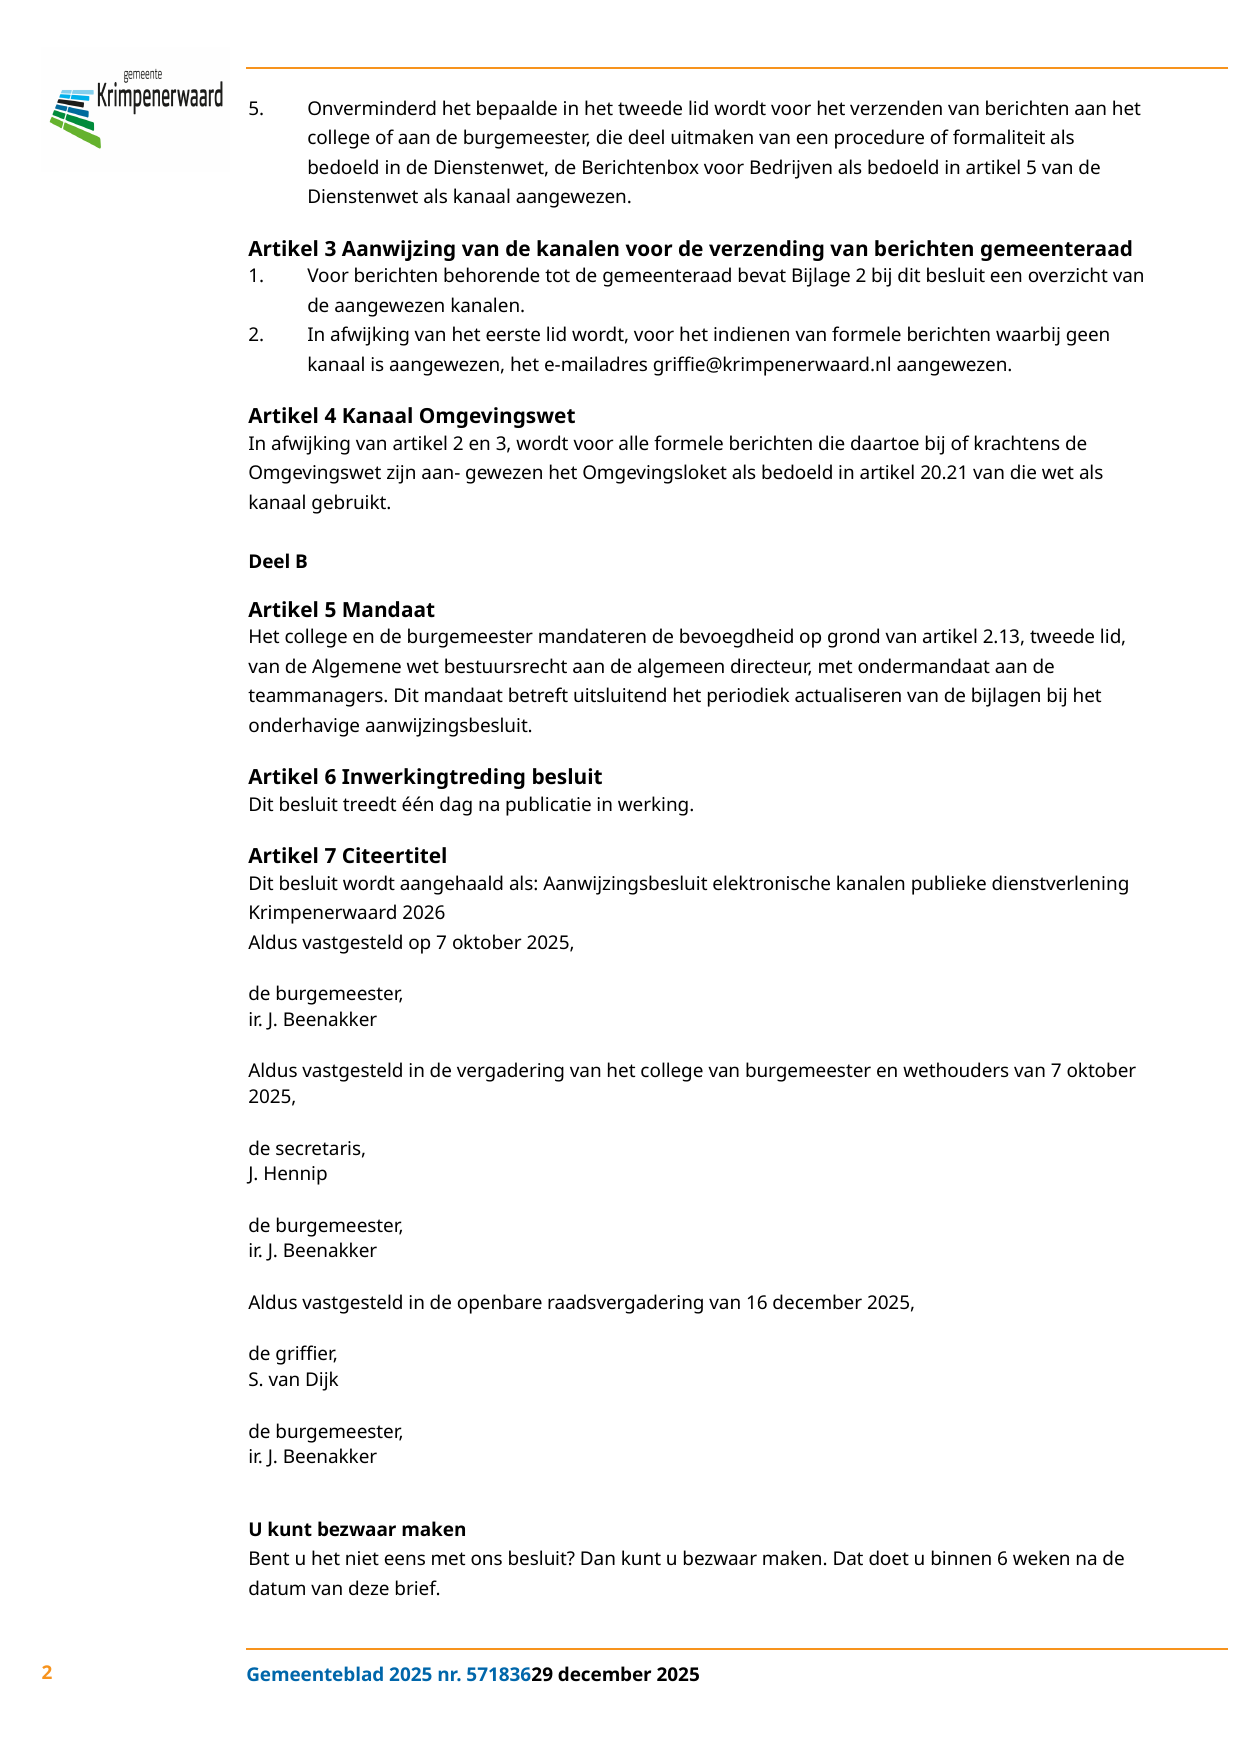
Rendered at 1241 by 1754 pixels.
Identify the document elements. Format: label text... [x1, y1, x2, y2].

text In afwijking van artikel 2 en 3, wordt voor alle formele berichten die daartoe bij of krachtens de Omgevingswet zijn aan- gewezen het Omgevingsloket als bedoeld in artikel 20.21 van die wet als kanaal gebruikt. [248, 430, 1152, 515]
text U kunt bezwaar maken [248, 1516, 1152, 1542]
text Aldus vastgesteld in de vergadering van het college van burgemeester en wethouders van 7 oktober 2025, [248, 1058, 1152, 1109]
text de burgemeester, [248, 980, 1152, 1006]
text Dit besluit treedt één dag na publicatie in werking. [248, 791, 1152, 817]
text Artikel 3 Aanwijzing van de kanalen voor de verzending van berichten gemeenteraad [248, 234, 1152, 262]
text ir. J. Beenakker [248, 1443, 1152, 1469]
text S. van Dijk [248, 1366, 1152, 1392]
list Voor berichten behorende tot de gemeenteraad bevat Bijlage 2 bij dit besluit een overzicht van de aangewezen kanalen. [248, 262, 1152, 318]
list In afwijking van het eerste lid wordt, voor het indienen van formele berichten waarbij geen kanaal is aangewezen, het e-mailadres griffie@krimpenerwaard.nl aangewezen. [248, 322, 1152, 377]
text Dit besluit wordt aangehaald als: Aanwijzingsbesluit elektronische kanalen publieke dienstverlening Krimpenerwaard 2026 [248, 870, 1152, 925]
text Bent u het niet eens met ons besluit? Dan kunt u bezwaar maken. Dat doet u binnen 6 weken na de datum van deze brief. [248, 1545, 1152, 1601]
text Aldus vastgesteld in de openbare raadsvergadering van 16 december 2025, [248, 1289, 1152, 1315]
text ir. J. Beenakker [248, 1006, 1152, 1032]
text Artikel 7 Citeertitel [248, 841, 1152, 870]
text de griffier, [248, 1341, 1152, 1366]
text ir. J. Beenakker [248, 1238, 1152, 1263]
list Onverminderd het bepaalde in het tweede lid wordt voor het verzenden van berichten aan het college of aan de burgemeester, die deel uitmaken van een procedure of formaliteit als bedoeld in de Dienstenwet, de Berichtenbox voor Bedrijven als bedoeld in artikel 5 van de Dienstenwet als kanaal aangewezen. [248, 95, 1152, 209]
text de burgemeester, [248, 1418, 1152, 1443]
text de burgemeester, [248, 1212, 1152, 1238]
text Artikel 6 Inwerkingtreding besluit [248, 762, 1152, 791]
text Artikel 5 Mandaat [248, 595, 1152, 623]
picture [41, 47, 231, 172]
text Artikel 4 Kanaal Omgevingswet [248, 402, 1152, 430]
text Aldus vastgesteld op 7 oktober 2025, [248, 929, 1152, 955]
text de secretaris, [248, 1135, 1152, 1161]
text J. Hennip [248, 1161, 1152, 1186]
text Het college en de burgemeester mandateren de bevoegdheid op grond van artikel 2.13, tweede lid, van de Algemene wet bestuursrecht aan de algemeen directeur, met ondermandaat aan de teammanagers. Dit mandaat betreft uitsluitend het periodiek actualiseren van de bijlagen bij het onderhavige aanwijzingsbesluit. [248, 623, 1152, 738]
text Deel B [248, 548, 1152, 574]
